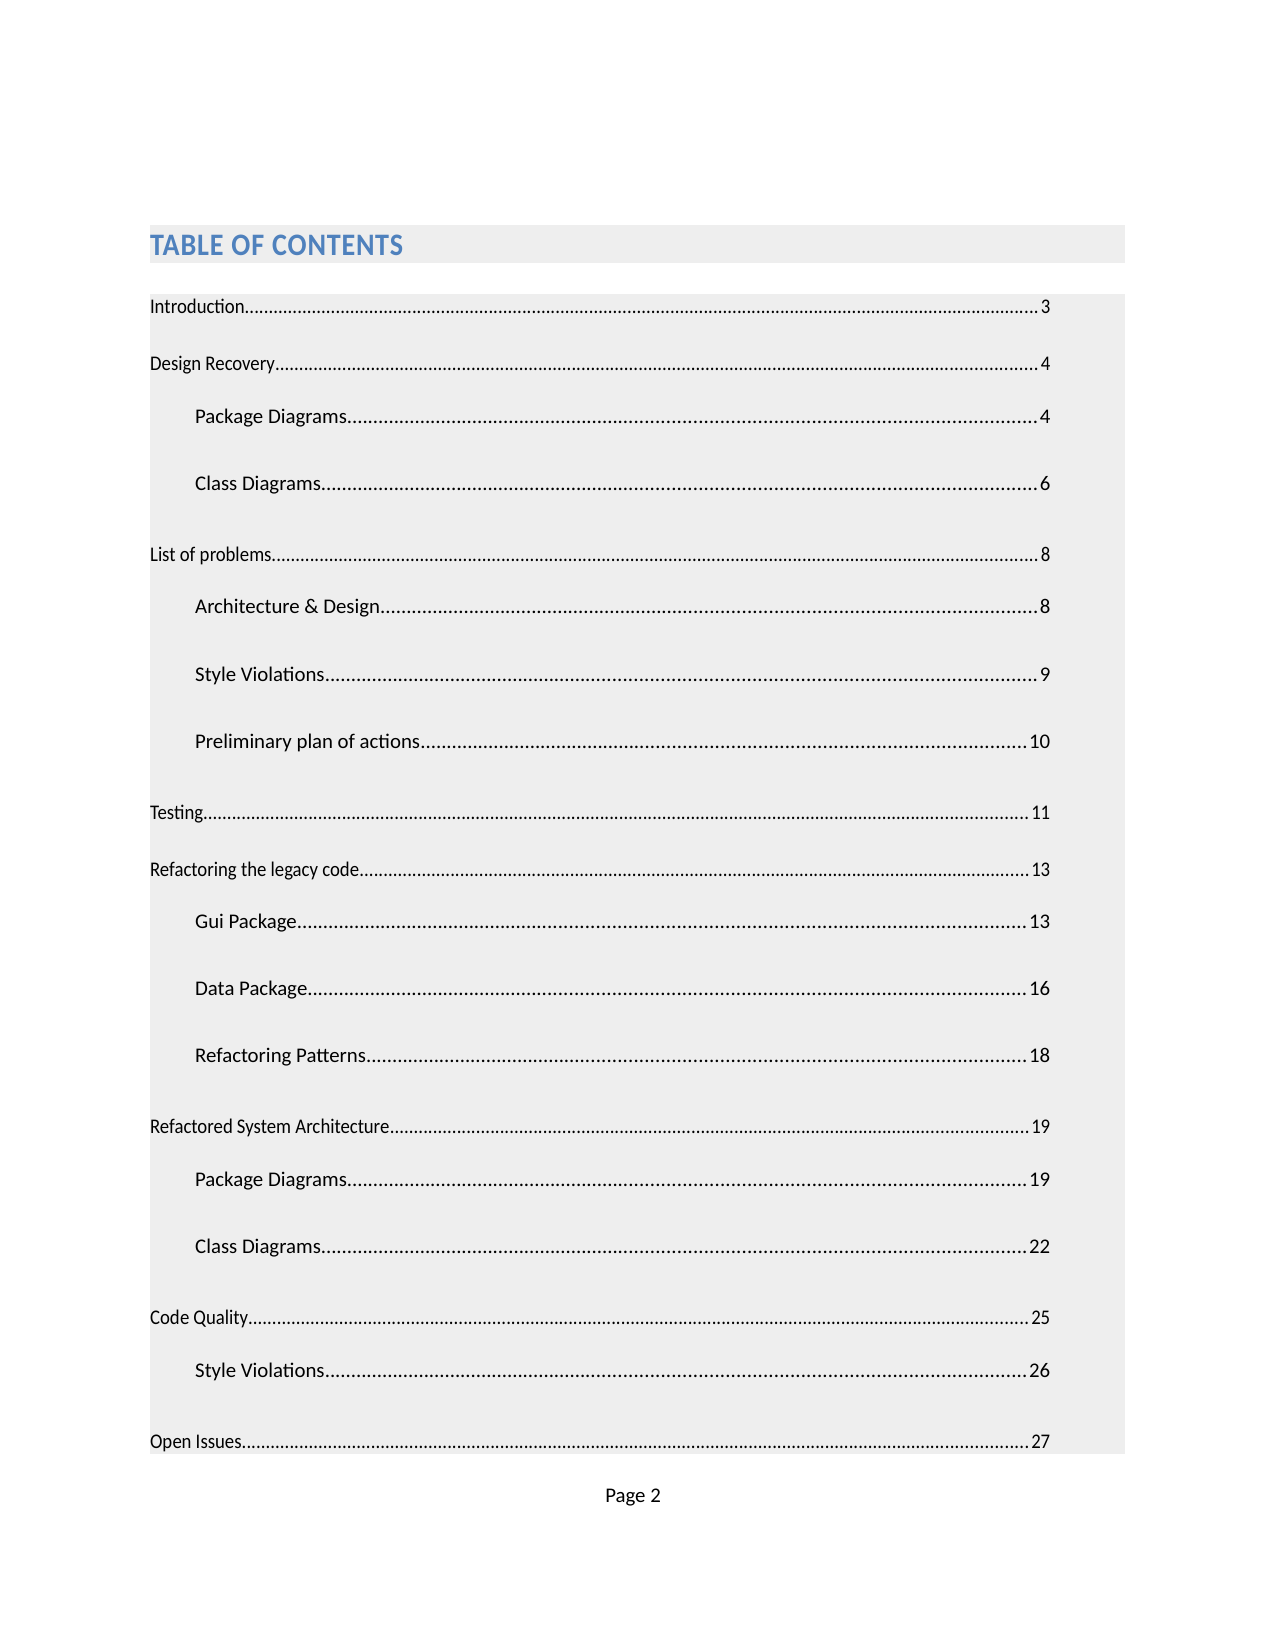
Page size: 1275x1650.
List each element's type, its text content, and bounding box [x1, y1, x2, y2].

text Data Package 16 [195, 975, 1050, 1001]
text Architecture & Design 8 [195, 594, 1050, 619]
text Package Diagrams 19 [195, 1166, 1050, 1192]
text Refactoring Patterns 18 [195, 1042, 1050, 1068]
text Preliminary plan of actions 10 [195, 728, 1050, 753]
text Class Diagrams 22 [195, 1233, 1050, 1259]
subtitle Table of Contents [150, 225, 1125, 263]
text List of problems 8 [150, 541, 1050, 567]
text Gui Package 13 [195, 908, 1050, 934]
text Testing 11 [150, 799, 1050, 824]
text Style Violations 26 [195, 1357, 1050, 1382]
text Introduction 3 [150, 294, 1050, 319]
text Refactored System Architecture 19 [150, 1114, 1050, 1139]
text Code Quality 25 [150, 1304, 1050, 1330]
text Style Violations 9 [195, 661, 1050, 686]
text Class Diagrams 6 [195, 470, 1050, 495]
text Design Recovery 4 [150, 350, 1050, 376]
text Refactoring the legacy code 13 [150, 856, 1050, 881]
text Package Diagrams 4 [195, 403, 1050, 428]
text Open Issues 27 [150, 1428, 1050, 1454]
